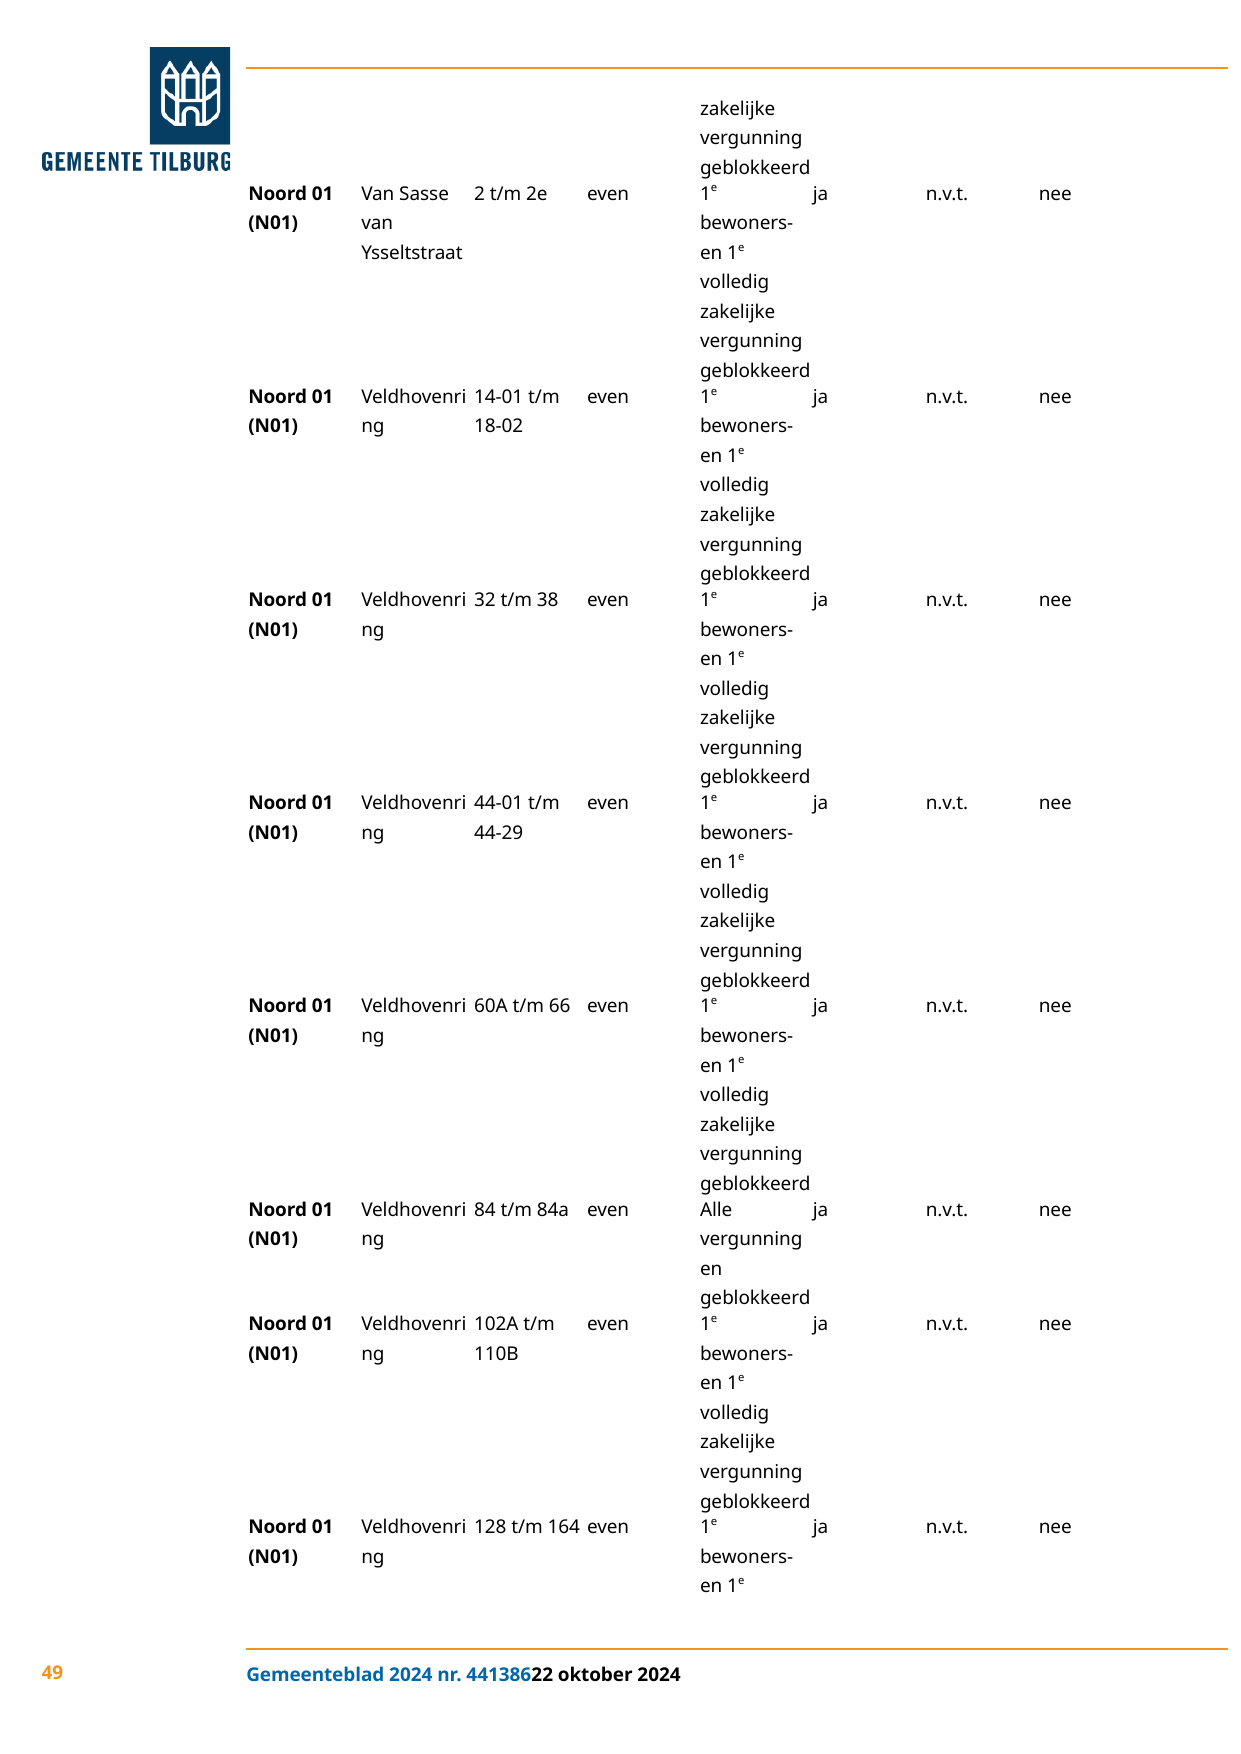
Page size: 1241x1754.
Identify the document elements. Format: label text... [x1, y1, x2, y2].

table_cell Noord 01 (N01) [248, 1514, 361, 1598]
table_cell 128 t/m 164 [474, 1514, 587, 1598]
table_cell n.v.t. [926, 383, 1038, 586]
table_cell ja [813, 993, 926, 1196]
table_cell 2 t/m 2e [474, 180, 587, 383]
table_cell 1e bewoners- en 1e volledig zakelijke vergunning geblokkeerd [700, 383, 813, 586]
table_cell ja [813, 586, 926, 789]
table_cell Noord 01 (N01) [248, 1310, 361, 1513]
table_cell ja [813, 1310, 926, 1513]
table_cell nee [1039, 789, 1152, 993]
table_cell 1e bewoners- en 1e volledig zakelijke vergunning geblokkeerd [700, 180, 813, 383]
table_cell even [587, 383, 700, 586]
table_cell [1039, 95, 1152, 180]
table_cell n.v.t. [926, 789, 1038, 993]
table_cell Alle vergunningen geblokkeerd [700, 1196, 813, 1310]
table_cell ja [813, 1514, 926, 1598]
table_cell 1e bewoners- en 1e volledig zakelijke vergunning geblokkeerd [700, 586, 813, 789]
table_cell Veldhovenring [361, 1310, 474, 1513]
table_cell n.v.t. [926, 1196, 1038, 1310]
table_cell Noord 01 (N01) [248, 383, 361, 586]
table_cell ja [813, 1196, 926, 1310]
table_cell Noord 01 (N01) [248, 993, 361, 1196]
picture [41, 47, 231, 172]
table_cell Veldhovenring [361, 1514, 474, 1598]
table_cell 14-01 t/m 18-02 [474, 383, 587, 586]
table_cell Noord 01 (N01) [248, 1196, 361, 1310]
table_cell n.v.t. [926, 1514, 1038, 1598]
table_cell even [587, 1196, 700, 1310]
table_cell [474, 95, 587, 180]
table_cell 44-01 t/m 44-29 [474, 789, 587, 993]
table_cell Veldhovenring [361, 789, 474, 993]
table_cell ja [813, 180, 926, 383]
table_cell n.v.t. [926, 180, 1038, 383]
table_cell Veldhovenring [361, 993, 474, 1196]
table_cell nee [1039, 180, 1152, 383]
table_cell Noord 01 (N01) [248, 789, 361, 993]
table_cell even [587, 1310, 700, 1513]
table_cell 1e bewoners- en 1e [700, 1514, 813, 1598]
table_cell nee [1039, 1196, 1152, 1310]
table_cell nee [1039, 1514, 1152, 1598]
table_cell nee [1039, 586, 1152, 789]
table_cell nee [1039, 383, 1152, 586]
table_cell Van Sasse van Ysseltstraat [361, 180, 474, 383]
table_cell [248, 95, 361, 180]
table_cell Noord 01 (N01) [248, 586, 361, 789]
table_cell 84 t/m 84a [474, 1196, 587, 1310]
table_cell Veldhovenring [361, 383, 474, 586]
table_cell nee [1039, 993, 1152, 1196]
table_cell zakelijke vergunning geblokkeerd [700, 95, 813, 180]
table_cell 60A t/m 66 [474, 993, 587, 1196]
table_cell 1e bewoners- en 1e volledig zakelijke vergunning geblokkeerd [700, 789, 813, 993]
table_cell even [587, 586, 700, 789]
table_cell [813, 95, 926, 180]
table_cell [926, 95, 1038, 180]
table_cell Veldhovenring [361, 1196, 474, 1310]
table_cell [361, 95, 474, 180]
table_cell even [587, 993, 700, 1196]
table_cell n.v.t. [926, 993, 1038, 1196]
table_cell ja [813, 383, 926, 586]
table_cell 102A t/m 110B [474, 1310, 587, 1513]
table_cell ja [813, 789, 926, 993]
table_cell 32 t/m 38 [474, 586, 587, 789]
table_cell 1e bewoners- en 1e volledig zakelijke vergunning geblokkeerd [700, 993, 813, 1196]
table_cell even [587, 180, 700, 383]
table_cell Noord 01 (N01) [248, 180, 361, 383]
table_cell n.v.t. [926, 586, 1038, 789]
table_cell n.v.t. [926, 1310, 1038, 1513]
table_cell nee [1039, 1310, 1152, 1513]
table_cell even [587, 1514, 700, 1598]
table_cell even [587, 789, 700, 993]
table_cell [587, 95, 700, 180]
table_cell 1e bewoners- en 1e volledig zakelijke vergunning geblokkeerd [700, 1310, 813, 1513]
table_cell Veldhovenring [361, 586, 474, 789]
